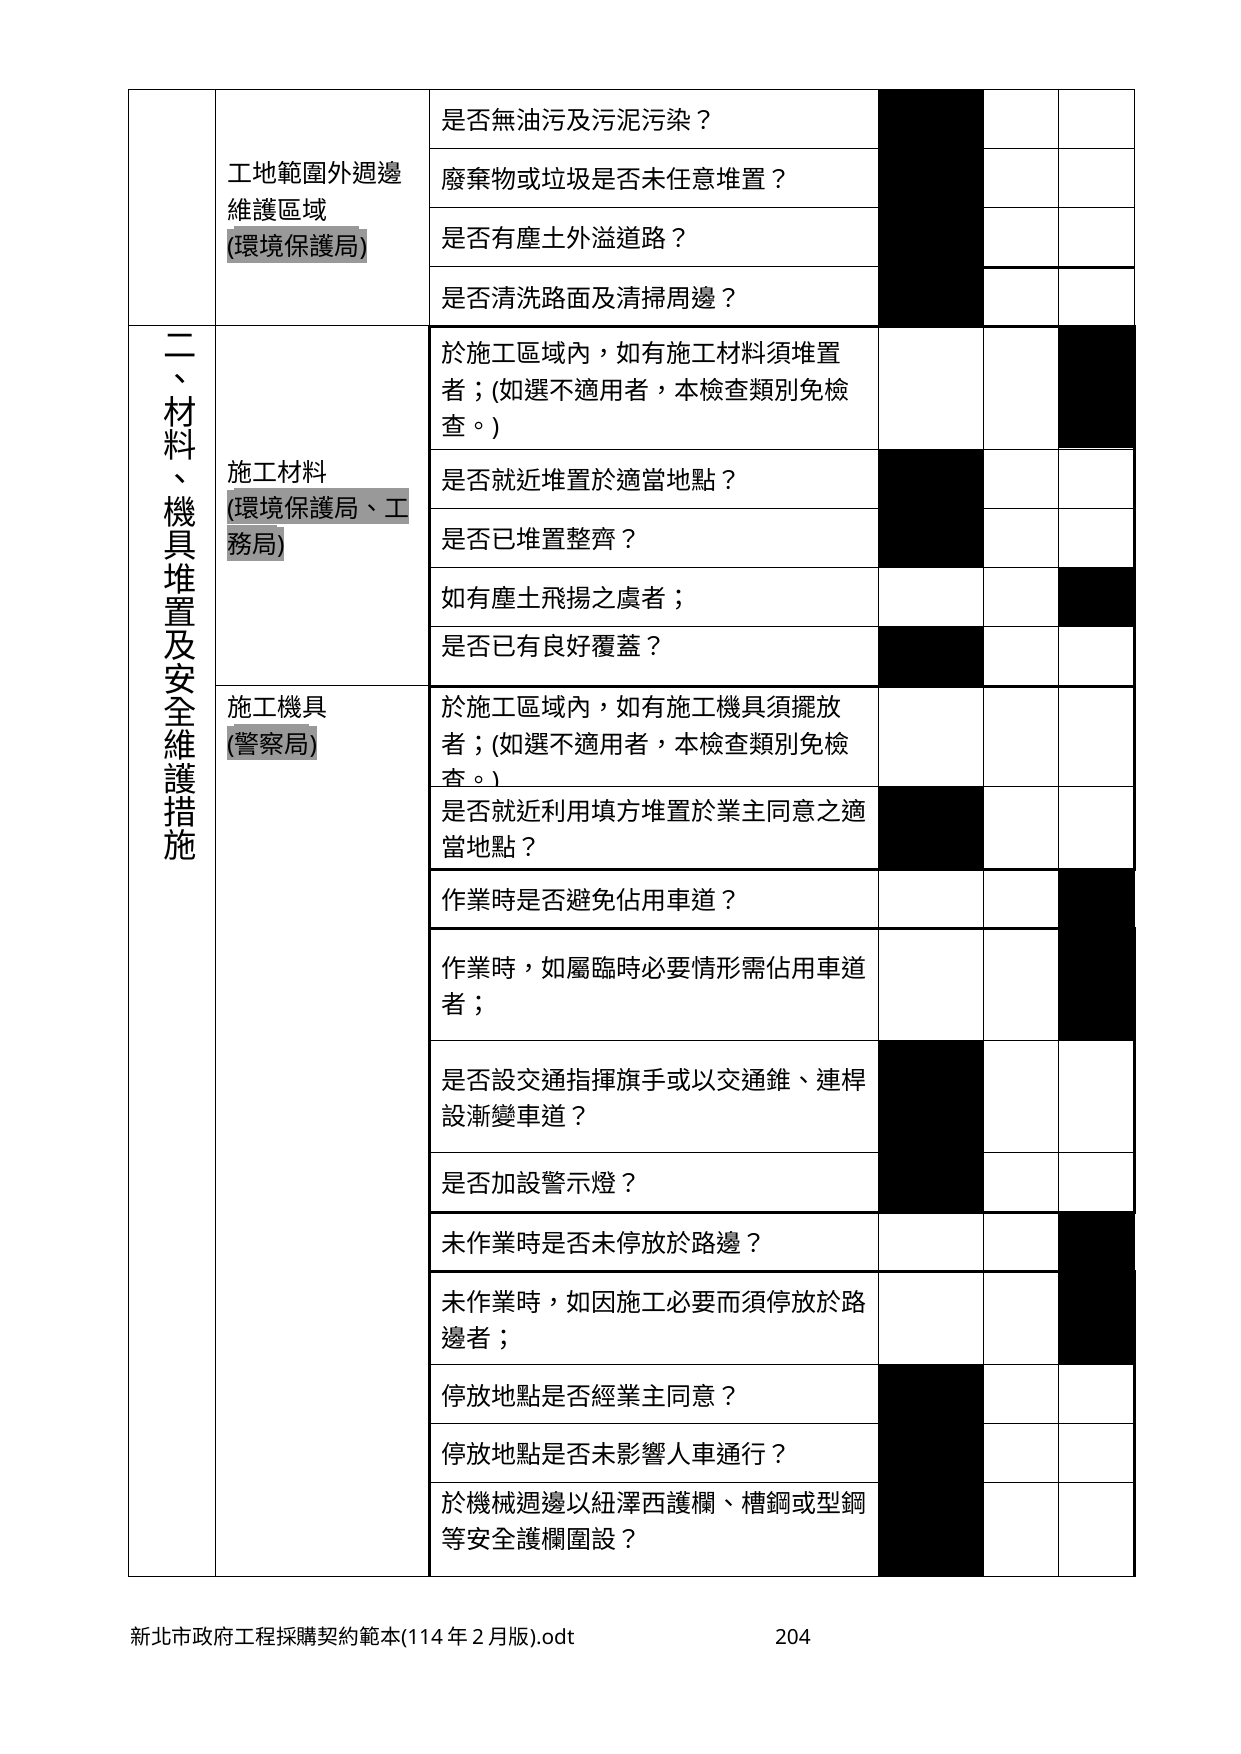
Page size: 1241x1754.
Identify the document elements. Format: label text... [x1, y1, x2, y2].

table_cell [984, 509, 1058, 567]
table_cell 是否就近利用填方堆置於業主同意之適當地點？ [431, 787, 878, 868]
table_cell 是否加設警示燈？ [431, 1153, 878, 1211]
table_cell [984, 149, 1058, 207]
table_cell [879, 1041, 983, 1152]
table_cell [1059, 90, 1134, 148]
table_cell 是否清洗路面及清掃周邊？ [430, 267, 878, 325]
table_cell [879, 930, 983, 1040]
table_cell [984, 1153, 1058, 1211]
table_cell [1059, 930, 1133, 1040]
table_cell [879, 149, 983, 207]
table_cell [1059, 1214, 1134, 1270]
table_cell [984, 1424, 1058, 1482]
table_cell [879, 1214, 983, 1270]
table_cell [879, 871, 983, 927]
table_cell 是否就近堆置於適當地點？ [431, 450, 878, 508]
table_cell [984, 1041, 1058, 1152]
table_cell [984, 269, 1058, 325]
table_cell [1059, 1483, 1133, 1576]
table_cell 未作業時是否未停放於路邊？ [431, 1214, 878, 1270]
table_cell [984, 1483, 1058, 1576]
table_cell [984, 688, 1058, 786]
table_cell 如有塵土飛揚之虞者； [431, 568, 878, 626]
table_cell 是否已有良好覆蓋？ [431, 627, 878, 685]
table_cell [1059, 328, 1133, 448]
table_cell [1059, 627, 1133, 685]
table_cell [879, 1365, 983, 1423]
table_cell [984, 627, 1058, 685]
table_cell [1059, 208, 1134, 266]
table_cell 工地範圍外週邊維護區域 (環境保護局) [216, 90, 429, 325]
table_cell [984, 90, 1058, 148]
table_cell [879, 1483, 983, 1576]
table_cell 施工材料 (環境保護局、工務局) [216, 326, 428, 685]
table_cell 是否無油污及污泥污染？ [430, 90, 878, 148]
table_cell [984, 930, 1058, 1040]
table_cell [984, 787, 1058, 868]
table_cell [879, 688, 983, 786]
table_cell [129, 90, 215, 325]
table_cell [1059, 269, 1134, 325]
table_cell [879, 568, 983, 626]
table_cell 是否已堆置整齊？ [431, 509, 878, 567]
table_cell [1059, 1041, 1133, 1152]
table_cell 停放地點是否經業主同意？ [431, 1365, 878, 1423]
table_cell [879, 1424, 983, 1482]
table_cell [879, 509, 983, 567]
table_cell [1059, 688, 1133, 786]
table_cell [879, 450, 983, 508]
table_cell [879, 90, 983, 148]
table_cell [984, 871, 1058, 927]
table_cell [984, 1273, 1058, 1364]
table_cell [879, 269, 983, 325]
table_cell 停放地點是否未影響人車通行？ [431, 1424, 878, 1482]
table_cell [879, 328, 983, 448]
table_cell [984, 208, 1058, 266]
table_cell [879, 787, 983, 868]
table_cell [984, 1214, 1058, 1270]
table_cell [1059, 787, 1133, 868]
table_cell [1059, 450, 1133, 508]
table_cell [879, 1153, 983, 1211]
table_cell 作業時是否避免佔用車道？ [431, 871, 878, 927]
table_cell [984, 450, 1058, 508]
table_cell [984, 568, 1058, 626]
table_cell [1059, 871, 1134, 927]
table_cell 於機械週邊以紐澤西護欄、槽鋼或型鋼等安全護欄圍設？ [431, 1483, 878, 1576]
table_cell 於施工區域內，如有施工機具須擺放者；(如選不適用者，本檢查類別免檢查。) [431, 688, 878, 786]
table_cell [1059, 149, 1134, 207]
table_cell 廢棄物或垃圾是否未任意堆置？ [430, 149, 878, 207]
table_cell 施工機具 (警察局) [216, 686, 428, 1576]
table_cell [1059, 509, 1133, 567]
table_cell [984, 1365, 1058, 1423]
table_cell [1059, 1273, 1133, 1364]
table_cell [984, 328, 1058, 448]
table_cell [1059, 568, 1133, 626]
table_cell [879, 208, 983, 266]
table_cell 是否有塵土外溢道路？ [430, 208, 878, 266]
table_cell [879, 1273, 983, 1364]
table_cell [1059, 1153, 1133, 1211]
table_cell 於施工區域內，如有施工材料須堆置者；(如選不適用者，本檢查類別免檢查。) [431, 328, 878, 448]
table_cell [1059, 1424, 1133, 1482]
table_cell 二、材料、機具堆置及安全維護措施 [129, 326, 215, 1576]
table_cell 作業時，如屬臨時必要情形需佔用車道者； [431, 930, 878, 1040]
table_cell [879, 627, 983, 685]
table_cell 未作業時，如因施工必要而須停放於路邊者； [431, 1273, 878, 1364]
table_cell 是否設交通指揮旗手或以交通錐、連桿設漸變車道？ [431, 1041, 878, 1152]
table_cell [1059, 1365, 1133, 1423]
